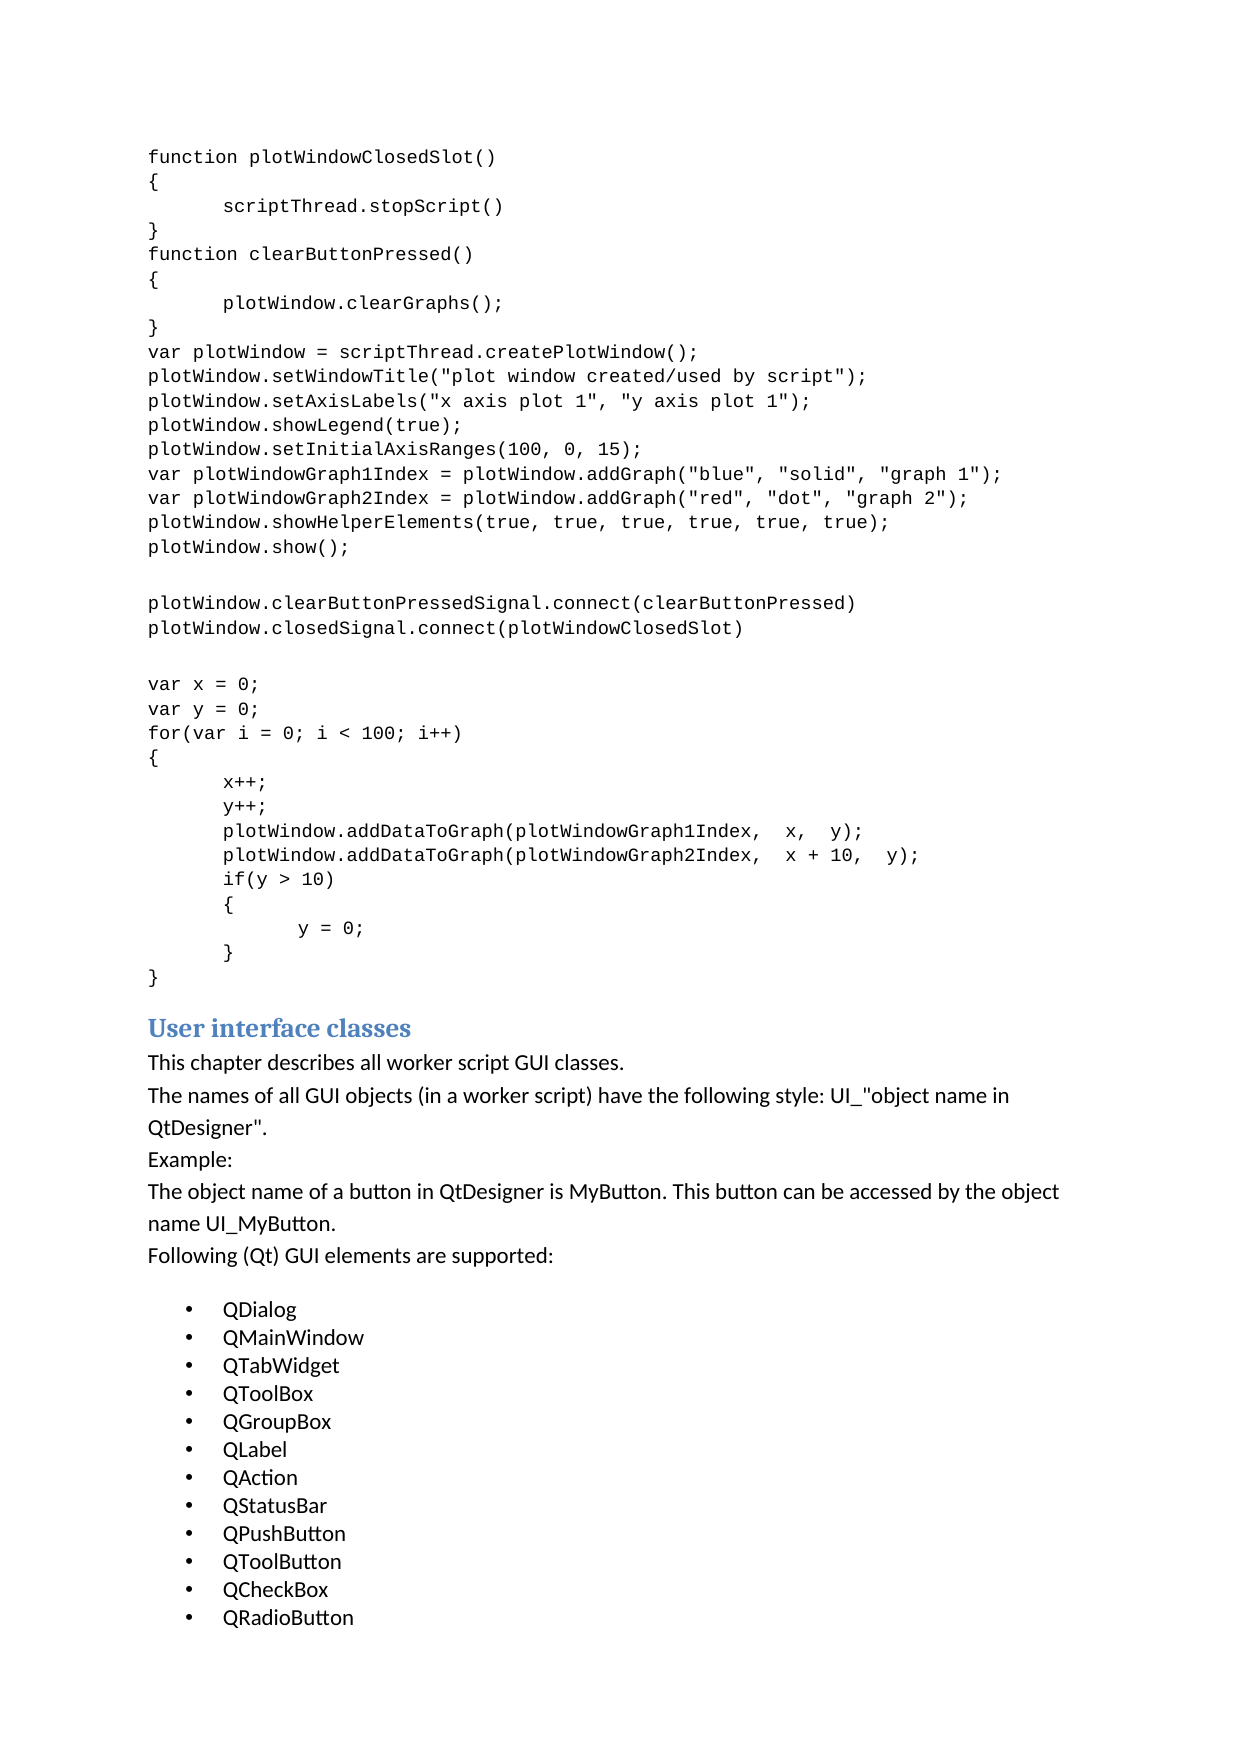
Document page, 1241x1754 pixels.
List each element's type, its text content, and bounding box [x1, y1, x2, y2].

text plotWindow.closedSignal.connect(plotWindowClosedSlot) [148, 618, 1093, 640]
text } [148, 318, 1093, 339]
text The names of all GUI objects (in a worker script) have the following style: UI_"object name in QtDesigner". [148, 1081, 1093, 1141]
text function clearButtonPressed() [148, 245, 1093, 266]
text { [148, 269, 1093, 291]
text if(y > 10) [148, 870, 1093, 891]
list QToolBox [185, 1379, 1093, 1407]
text y = 0; [148, 919, 1093, 940]
text } [148, 221, 1093, 242]
text plotWindow.showLegend(true); [148, 416, 1093, 437]
list QLabel [185, 1435, 1093, 1463]
text y++; [148, 797, 1093, 818]
list QDialog [185, 1295, 1093, 1323]
text The object name of a button in QtDesigner is MyButton. This button can be accessed by the object name UI_MyButton. [148, 1177, 1093, 1237]
text for(var i = 0; i < 100; i++) [148, 724, 1093, 745]
text { [148, 894, 1093, 916]
text plotWindow.clearGraphs(); [148, 294, 1093, 315]
text var x = 0; [148, 675, 1093, 696]
text This chapter describes all worker script GUI classes. [148, 1048, 1093, 1077]
text plotWindow.setAxisLabels("x axis plot 1", "y axis plot 1"); [148, 391, 1093, 413]
text function plotWindowClosedSlot() [148, 148, 1093, 169]
text var y = 0; [148, 699, 1093, 721]
list QStatusBar [185, 1491, 1093, 1519]
list QAction [185, 1463, 1093, 1491]
list QMainWindow [185, 1323, 1093, 1351]
list QPushButton [185, 1519, 1093, 1547]
text scriptThread.stopScript() [148, 196, 1093, 218]
list QTabWidget [185, 1351, 1093, 1379]
text var plotWindow = scriptThread.createPlotWindow(); [148, 343, 1093, 364]
text x++; [148, 773, 1093, 794]
list QGroupBox [185, 1407, 1093, 1435]
list QCheckBox [185, 1575, 1093, 1603]
text Example: [148, 1145, 1093, 1173]
text plotWindow.setWindowTitle("plot window created/used by script"); [148, 367, 1093, 388]
text plotWindow.show(); [148, 538, 1093, 559]
text { [148, 748, 1093, 769]
list QRadioButton [185, 1603, 1093, 1631]
text plotWindow.showHelperElements(true, true, true, true, true, true); [148, 513, 1093, 534]
text plotWindow.clearButtonPressedSignal.connect(clearButtonPressed) [148, 594, 1093, 615]
text plotWindow.addDataToGraph(plotWindowGraph1Index, x, y); [148, 821, 1093, 843]
subtitle User interface classes [148, 1013, 1093, 1044]
text plotWindow.setInitialAxisRanges(100, 0, 15); [148, 440, 1093, 461]
text } [148, 943, 1093, 964]
text var plotWindowGraph2Index = plotWindow.addGraph("red", "dot", "graph 2"); [148, 489, 1093, 510]
text var plotWindowGraph1Index = plotWindow.addGraph("blue", "solid", "graph 1"); [148, 464, 1093, 486]
text plotWindow.addDataToGraph(plotWindowGraph2Index, x + 10, y); [148, 846, 1093, 867]
text { [148, 172, 1093, 193]
list QToolButton [185, 1547, 1093, 1575]
text Following (Qt) GUI elements are supported: [148, 1242, 1093, 1270]
text } [148, 968, 1093, 989]
